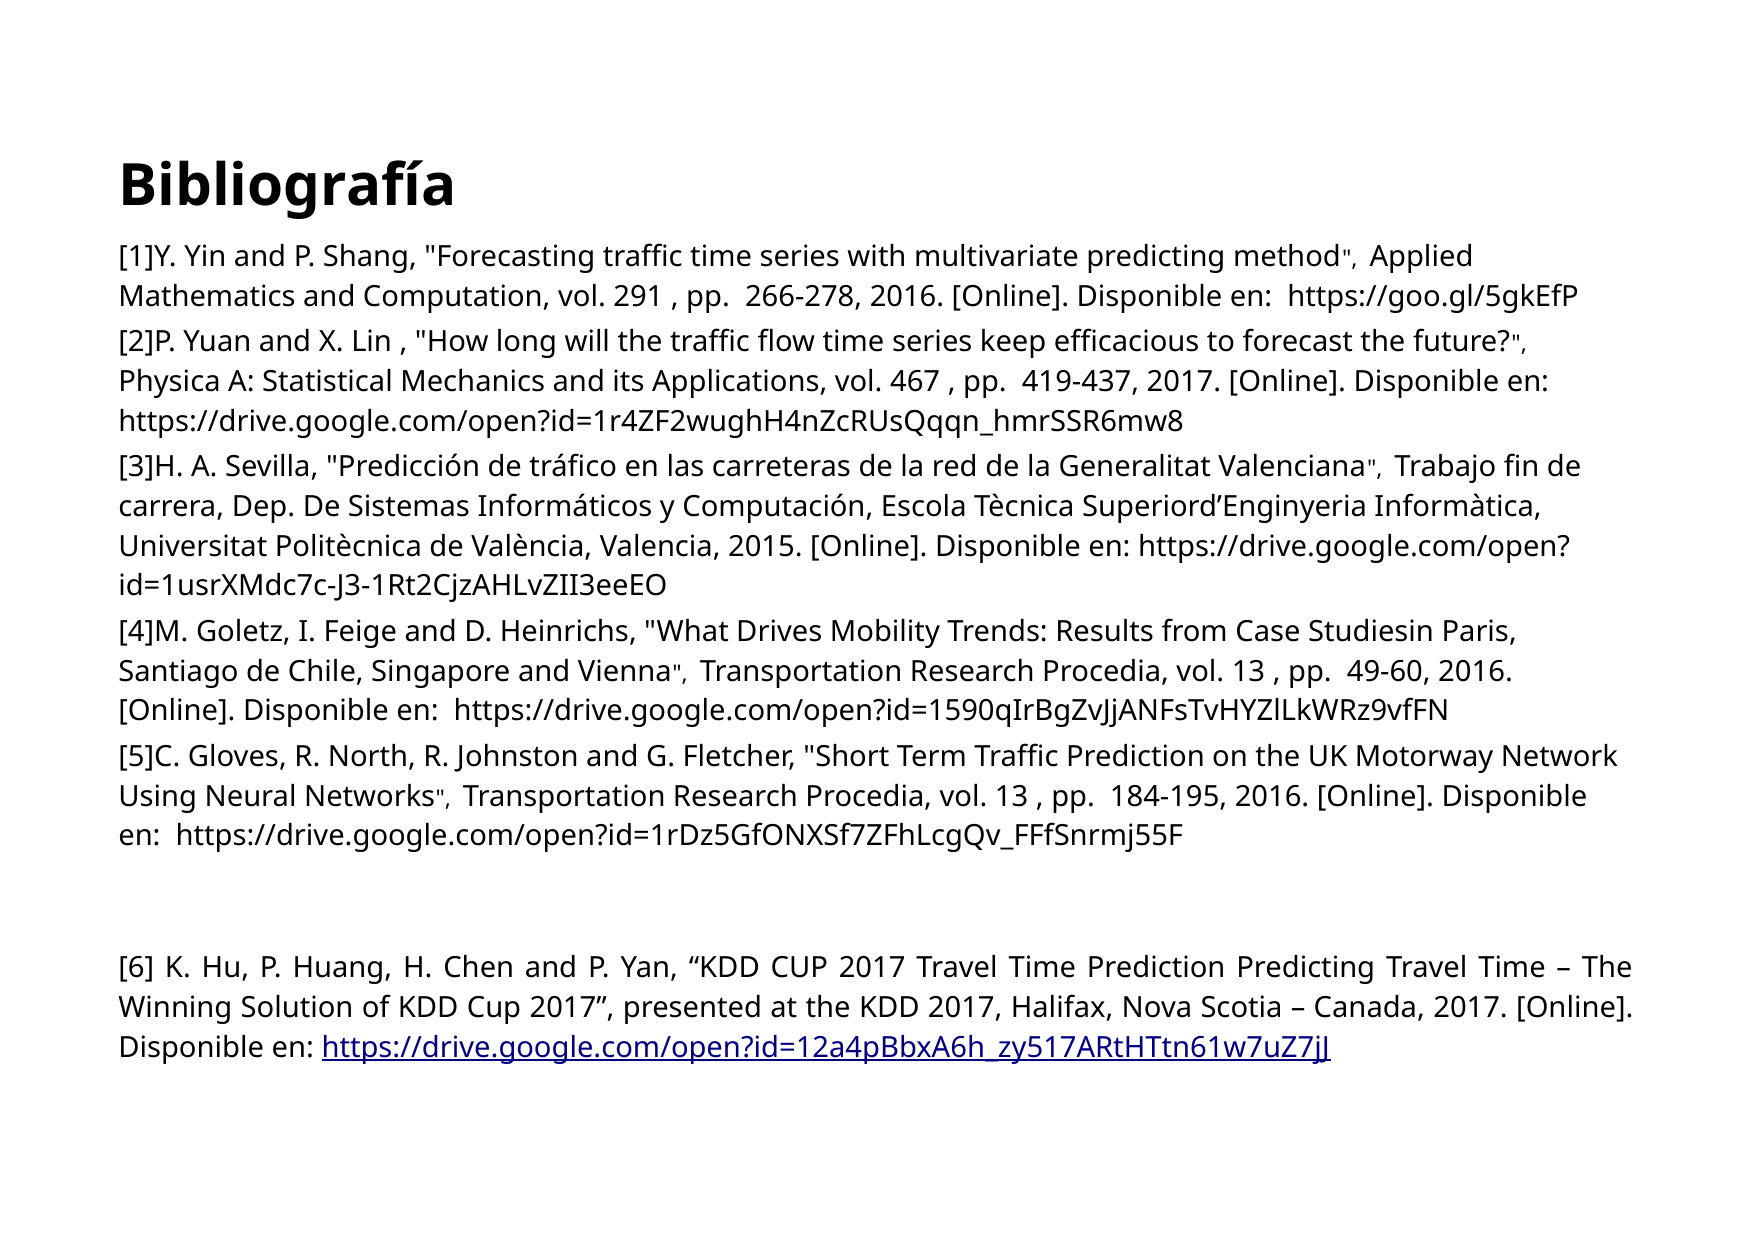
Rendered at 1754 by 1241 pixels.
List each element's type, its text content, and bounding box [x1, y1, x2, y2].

subtitle Bibliografía [118, 143, 1636, 223]
text [6] K. Hu, P. Huang, H. Chen and P. Yan, “KDD CUP 2017 Travel Time Prediction Predicting Travel Time – The Winning Solution of KDD Cup 2017”, presented at the KDD 2017, Halifax, Nova Scotia – Canada, 2017. [Online]. Disponible en: https://drive.google.com/open?id=12a4pBbxA6h_zy517ARtHTtn61w7uZ7jJ [118, 947, 1636, 1066]
text [3]H. A. Sevilla, "Predicción de tráfico en las carreteras de la red de la Generalitat Valenciana", Trabajo fin de carrera, Dep. De Sistemas Informáticos y Computación, Escola Tècnica Superiord’Enginyeria Informàtica, Universitat Politècnica de València, Valencia, 2015. [Online]. Disponible en: https://drive.google.com/open?id=1usrXMdc7c-J3-1Rt2CjzAHLvZII3eeEO [118, 445, 1636, 604]
text [2]P. Yuan and X. Lin , "How long will the traffic flow time series keep efficacious to forecast the future?", Physica A: Statistical Mechanics and its Applications, vol. 467 , pp. 419-437, 2017. [Online]. Disponible en: https://drive.google.com/open?id=1r4ZF2wughH4nZcRUsQqqn_hmrSSR6mw8 [118, 320, 1636, 439]
text [1]Y. Yin and P. Shang, "Forecasting traffic time series with multivariate predicting method", Applied Mathematics and Computation, vol. 291 , pp. 266-278, 2016. [Online]. Disponible en: https://goo.gl/5gkEfP [118, 235, 1636, 314]
text [4]M. Goletz, I. Feige and D. Heinrichs, "What Drives Mobility Trends: Results from Case Studiesin Paris, Santiago de Chile, Singapore and Vienna", Transportation Research Procedia, vol. 13 , pp. 49-60, 2016. [Online]. Disponible en: https://drive.google.com/open?id=1590qIrBgZvJjANFsTvHYZlLkWRz9vfFN [118, 610, 1636, 729]
text [5]C. Gloves, R. North, R. Johnston and G. Fletcher, "Short Term Traffic Prediction on the UK Motorway Network Using Neural Networks", Transportation Research Procedia, vol. 13 , pp. 184-195, 2016. [Online]. Disponible en: https://drive.google.com/open?id=1rDz5GfONXSf7ZFhLcgQv_FFfSnrmj55F [118, 735, 1636, 854]
